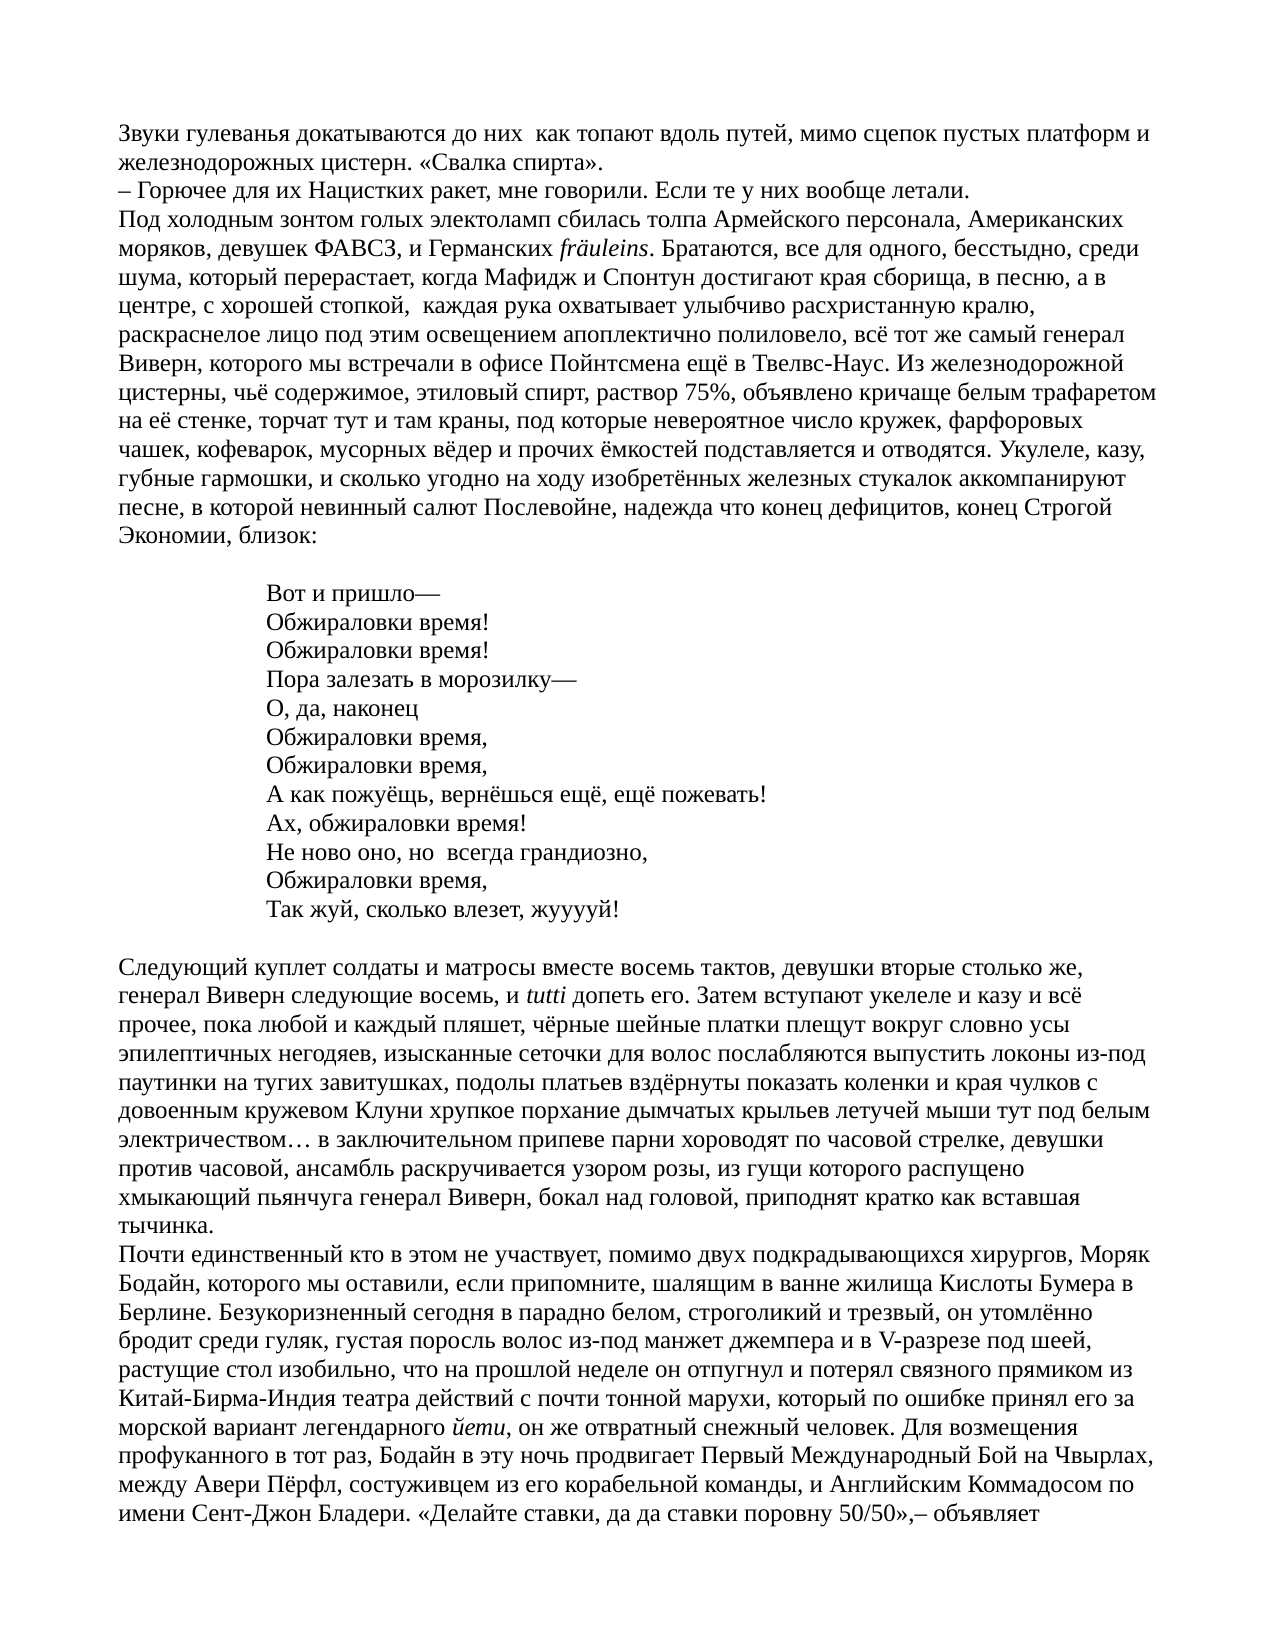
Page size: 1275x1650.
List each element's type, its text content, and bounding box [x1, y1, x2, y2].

text Обжираловки время, [266, 751, 1157, 779]
text Под холодным зонтом голых электоламп сбилась толпа Армейского персонала, Американских моряков, девушек ФАВСЗ, и Германских fräuleins. Братаются, все для одного, бесстыдно, среди шума, который перерастает, когда Мафидж и Спонтун достигают края сборища, в песню, а в центре, с хорошей стопкой, каждая рука охватывает улыбчиво расхристанную кралю, раскраснелое лицо под этим освещением апоплектично полиловело, всё тот же самый генерал Виверн, которого мы встречали в офисе Пойнтсмена ещё в Твелвс-Наус. Из железнодорожной цистерны, чьё содержимое, этиловый спирт, раствор 75%, объявлено кричаще белым трафаретом на её стенке, торчат тут и там краны, под которые невероятное число кружек, фарфоровых чашек, кофеварок, мусорных вёдер и прочих ёмкостей подставляется и отводятся. Укулеле, казу, губные гармошки, и сколько угодно на ходу изобретённых железных стукалок аккомпанируют песне, в которой невинный салют Послевойне, надежда что конец дефицитов, конец Строгой Экономии, близок: [118, 204, 1157, 549]
text Так жуй, сколько влезет, жууууй! [266, 894, 1157, 923]
text Вот и пришло— [266, 578, 1157, 607]
text Обжираловки время! [266, 636, 1157, 664]
text Обжираловки время, [266, 722, 1157, 751]
text Пора залезать в морозилку— [266, 664, 1157, 693]
text А как пожуёщь, вернёшься ещё, ещё пожевать! [266, 779, 1157, 808]
text Звуки гулеванья докатываются до них как топают вдоль путей, мимо сцепок пустых платформ и железнодорожных цистерн. «Свалка спирта». [118, 118, 1157, 176]
text Почти единственный кто в этом не участвует, помимо двух подкрадывающихся хирургов, Моряк Бодайн, которого мы оставили, если припомните, шалящим в ванне жилища Кислоты Бумера в Берлине. Безукоризненный сегодня в парадно белом, строголикий и трезвый, он утомлённо бродит среди гуляк, густая поросль волос из-под манжет джемпера и в V-разрезе под шеей, растущие стол изобильно, что на прошлой неделе он отпугнул и потерял связного прямиком из Китай-Бирма-Индия театра действий с почти тонной марухи, который по ошибке принял его за морской вариант легендарного йети, он же отвратный снежный человек. Для возмещения профуканного в тот раз, Бодайн в эту ночь продвигает Первый Международный Бой на Чвырлах, между Авери Пёрфл, состуживцем из его корабельной команды, и Английским Коммадосом по имени Сент-Джон Бладери. «Делайте ставки, да да ставки поровну 50/50»,– объявляет [118, 1239, 1157, 1527]
text Следующий куплет солдаты и матросы вместе восемь тактов, девушки вторые столько же, генерал Виверн следующие восемь, и tutti допеть его. Затем вступают укелеле и казу и всё прочее, пока любой и каждый пляшет, чёрные шейные платки плещут вокруг словно усы эпилептичных негодяев, изысканные сеточки для волос послабляются выпустить локоны из-под паутинки на тугих завитушках, подолы платьев вздёрнуты показать коленки и края чулков с довоенным кружевом Клуни хрупкое порхание дымчатых крыльев летучей мыши тут под белым электричеством… в заключительном припеве парни хороводят по часовой стрелке, девушки против часовой, ансамбль раскручивается узором розы, из гущи которого распущено хмыкающий пьянчуга генерал Виверн, бокал над головой, приподнят кратко как вставшая тычинка. [118, 952, 1157, 1239]
text Обжираловки время, [266, 866, 1157, 894]
text Обжираловки время! [266, 607, 1157, 636]
text Не ново оно, но всегда грандиозно, [266, 837, 1157, 866]
text – Горючее для их Нацистких ракет, мне говорили. Если те у них вообще летали. [118, 176, 1157, 204]
text Ах, обжираловки время! [266, 808, 1157, 837]
text О, да, наконец [266, 693, 1157, 722]
